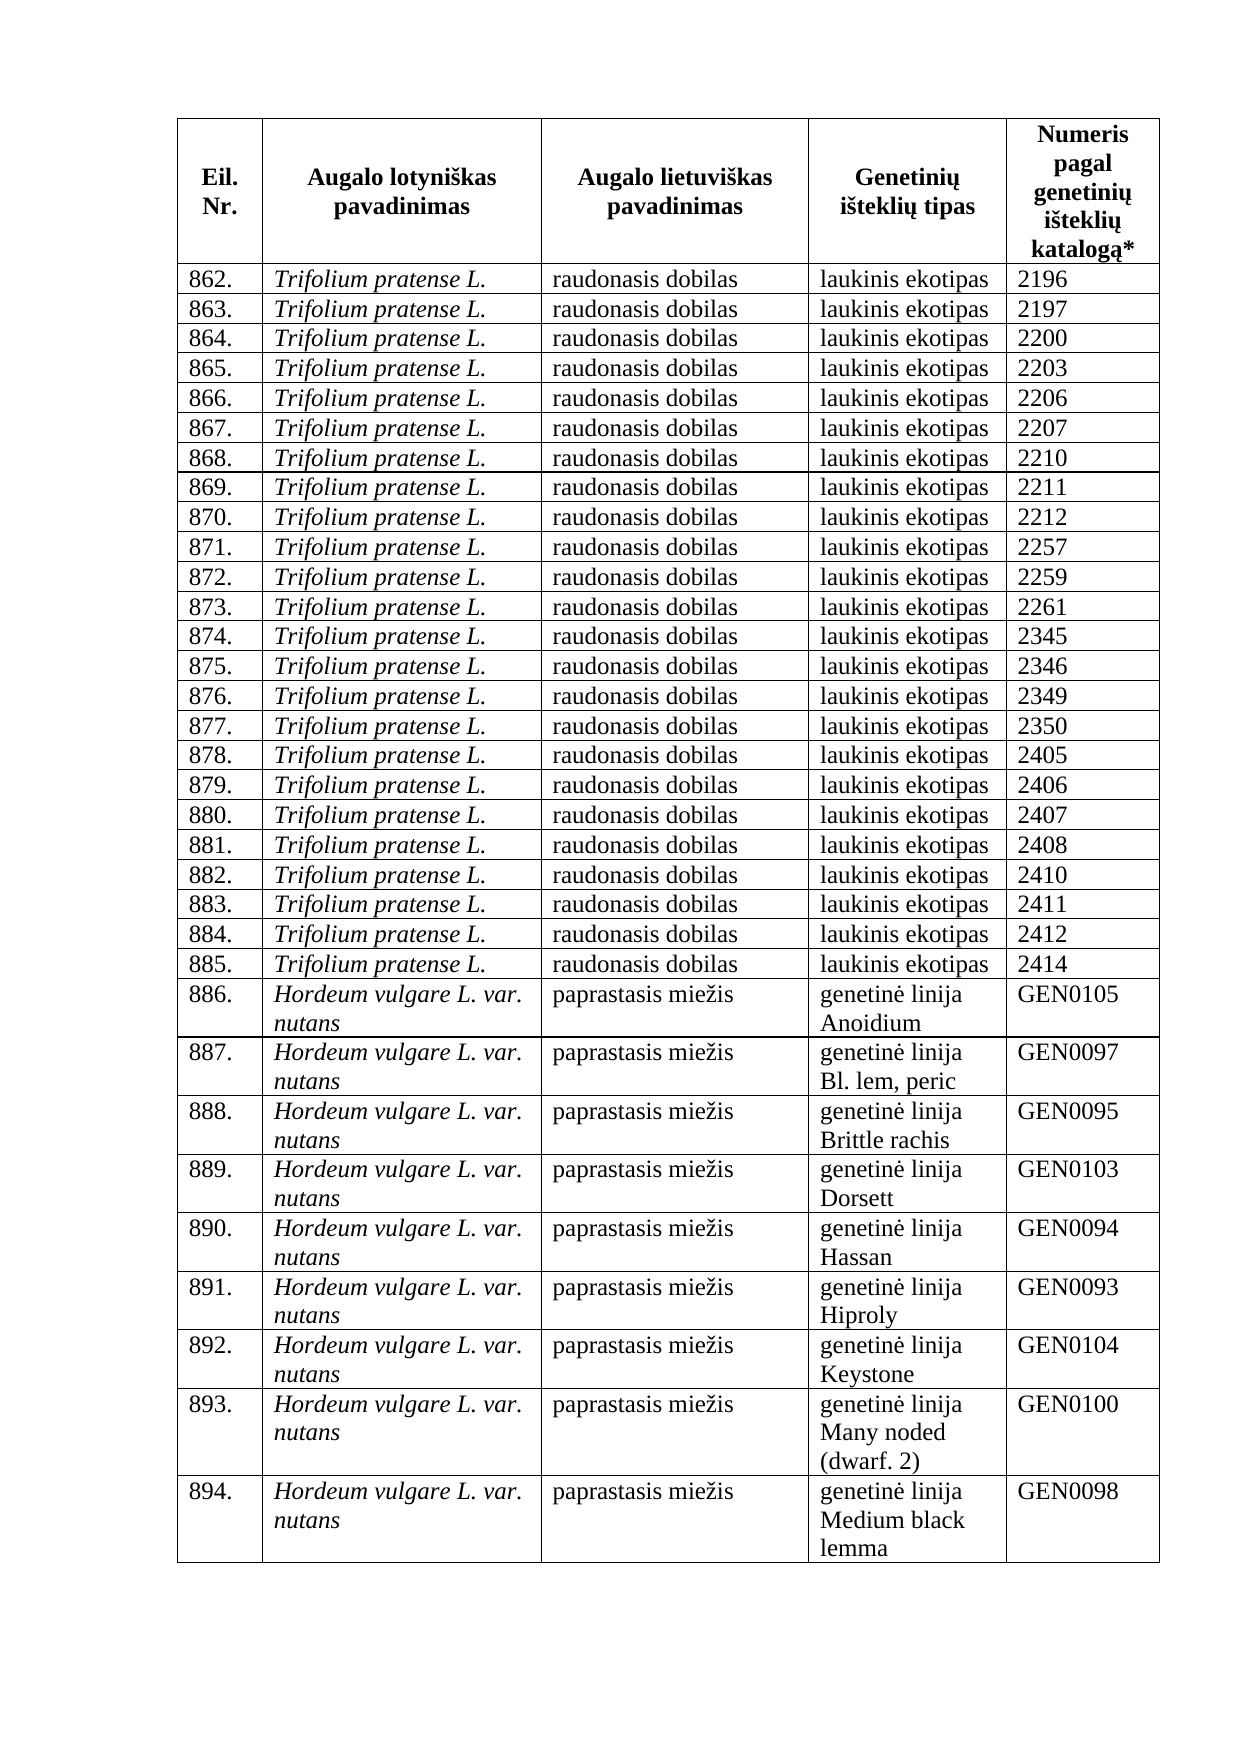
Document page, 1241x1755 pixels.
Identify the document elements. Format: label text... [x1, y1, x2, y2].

table_cell paprastasis miežis [542, 1038, 808, 1095]
table_cell laukinis ekotipas [809, 353, 1006, 382]
table_cell Trifolium pratense L. [263, 562, 541, 591]
table_cell raudonasis dobilas [542, 890, 808, 918]
table_cell GEN0098 [1007, 1476, 1159, 1562]
table_cell 2405 [1007, 741, 1159, 769]
table_cell genetinė linija Hiproly [809, 1272, 1006, 1329]
table_cell 890. [178, 1213, 262, 1271]
table_cell Hordeum vulgare L. var. nutans [263, 1038, 541, 1095]
table_cell 2211 [1007, 473, 1159, 501]
table_cell laukinis ekotipas [809, 502, 1006, 531]
table_cell Trifolium pratense L. [263, 294, 541, 322]
table_cell 874. [178, 621, 262, 650]
table_cell raudonasis dobilas [542, 711, 808, 739]
table_cell laukinis ekotipas [809, 532, 1006, 561]
table_cell Trifolium pratense L. [263, 800, 541, 829]
table_cell genetinė linija Keystone [809, 1330, 1006, 1388]
table_cell 2206 [1007, 383, 1159, 412]
table_cell Trifolium pratense L. [263, 890, 541, 918]
table_cell 885. [178, 949, 262, 978]
table_cell 888. [178, 1096, 262, 1153]
table_cell paprastasis miežis [542, 1155, 808, 1212]
table_cell raudonasis dobilas [542, 860, 808, 888]
table_cell Hordeum vulgare L. var. nutans [263, 1389, 541, 1475]
table_header Numeris pagal genetinių išteklių katalogą* [1007, 119, 1159, 263]
table_cell 863. [178, 294, 262, 322]
table_cell 868. [178, 443, 262, 471]
table_cell raudonasis dobilas [542, 443, 808, 471]
table_cell GEN0105 [1007, 979, 1159, 1036]
table_cell 873. [178, 592, 262, 620]
table_cell Trifolium pratense L. [263, 919, 541, 948]
table_cell 2261 [1007, 592, 1159, 620]
table_cell paprastasis miežis [542, 1476, 808, 1562]
table_cell 2410 [1007, 860, 1159, 888]
table_cell laukinis ekotipas [809, 741, 1006, 769]
table_cell 2212 [1007, 502, 1159, 531]
table_cell 875. [178, 651, 262, 680]
table_cell Trifolium pratense L. [263, 741, 541, 769]
table_cell GEN0093 [1007, 1272, 1159, 1329]
table_cell raudonasis dobilas [542, 502, 808, 531]
table_cell laukinis ekotipas [809, 830, 1006, 859]
table_cell 2412 [1007, 919, 1159, 948]
table_cell 2406 [1007, 770, 1159, 799]
table_cell raudonasis dobilas [542, 592, 808, 620]
table_cell laukinis ekotipas [809, 770, 1006, 799]
table_cell laukinis ekotipas [809, 711, 1006, 739]
table_cell genetinė linija Anoidium [809, 979, 1006, 1036]
table_cell laukinis ekotipas [809, 890, 1006, 918]
table_cell raudonasis dobilas [542, 919, 808, 948]
table_cell Trifolium pratense L. [263, 532, 541, 561]
table_header Eil. Nr. [178, 119, 262, 263]
table_header Augalo lotyniškas pavadinimas [263, 119, 541, 263]
table_cell 878. [178, 741, 262, 769]
table_cell raudonasis dobilas [542, 324, 808, 352]
table_header Augalo lietuviškas pavadinimas [542, 119, 808, 263]
table_cell genetinė linija Medium black lemma [809, 1476, 1006, 1562]
table_cell Trifolium pratense L. [263, 473, 541, 501]
table_cell 877. [178, 711, 262, 739]
table_cell 862. [178, 264, 262, 293]
table_cell Trifolium pratense L. [263, 860, 541, 888]
table_cell 891. [178, 1272, 262, 1329]
table_cell 2414 [1007, 949, 1159, 978]
table_cell 892. [178, 1330, 262, 1388]
table_cell raudonasis dobilas [542, 770, 808, 799]
table_cell raudonasis dobilas [542, 264, 808, 293]
table_cell Trifolium pratense L. [263, 830, 541, 859]
table_cell GEN0097 [1007, 1038, 1159, 1095]
table_cell 2259 [1007, 562, 1159, 591]
table_cell laukinis ekotipas [809, 473, 1006, 501]
table_cell 2197 [1007, 294, 1159, 322]
table_cell GEN0104 [1007, 1330, 1159, 1388]
table_cell 2196 [1007, 264, 1159, 293]
table_cell Trifolium pratense L. [263, 621, 541, 650]
table_cell GEN0094 [1007, 1213, 1159, 1271]
table_cell raudonasis dobilas [542, 473, 808, 501]
table_cell Trifolium pratense L. [263, 651, 541, 680]
table_cell Trifolium pratense L. [263, 711, 541, 739]
table_cell 893. [178, 1389, 262, 1475]
table_cell laukinis ekotipas [809, 294, 1006, 322]
table_cell paprastasis miežis [542, 1330, 808, 1388]
table_cell 884. [178, 919, 262, 948]
table_cell laukinis ekotipas [809, 860, 1006, 888]
table_cell paprastasis miežis [542, 979, 808, 1036]
table_cell Trifolium pratense L. [263, 443, 541, 471]
table_cell Hordeum vulgare L. var. nutans [263, 1155, 541, 1212]
table_cell paprastasis miežis [542, 1213, 808, 1271]
table_cell laukinis ekotipas [809, 413, 1006, 442]
table_cell Hordeum vulgare L. var. nutans [263, 1476, 541, 1562]
table_cell Trifolium pratense L. [263, 681, 541, 710]
table_cell Trifolium pratense L. [263, 264, 541, 293]
table_cell 889. [178, 1155, 262, 1212]
table_cell 871. [178, 532, 262, 561]
table_header Genetinių išteklių tipas [809, 119, 1006, 263]
table_cell 2350 [1007, 711, 1159, 739]
table_cell paprastasis miežis [542, 1096, 808, 1153]
table_cell laukinis ekotipas [809, 324, 1006, 352]
table_cell laukinis ekotipas [809, 949, 1006, 978]
table_cell paprastasis miežis [542, 1272, 808, 1329]
table_cell raudonasis dobilas [542, 800, 808, 829]
table_cell 2408 [1007, 830, 1159, 859]
table_cell 2345 [1007, 621, 1159, 650]
table_cell 867. [178, 413, 262, 442]
table_cell laukinis ekotipas [809, 592, 1006, 620]
table_cell 2203 [1007, 353, 1159, 382]
table_cell GEN0095 [1007, 1096, 1159, 1153]
table_cell genetinė linija Hassan [809, 1213, 1006, 1271]
table_cell Hordeum vulgare L. var. nutans [263, 1330, 541, 1388]
table_cell raudonasis dobilas [542, 353, 808, 382]
table_cell genetinė linija Dorsett [809, 1155, 1006, 1212]
table_cell Hordeum vulgare L. var. nutans [263, 1272, 541, 1329]
table_cell 2411 [1007, 890, 1159, 918]
table_cell laukinis ekotipas [809, 383, 1006, 412]
table_cell Trifolium pratense L. [263, 770, 541, 799]
table_cell raudonasis dobilas [542, 681, 808, 710]
table_cell 870. [178, 502, 262, 531]
table_cell 2210 [1007, 443, 1159, 471]
table_cell raudonasis dobilas [542, 532, 808, 561]
table_cell Trifolium pratense L. [263, 592, 541, 620]
table_cell Trifolium pratense L. [263, 353, 541, 382]
table_cell laukinis ekotipas [809, 443, 1006, 471]
table_cell raudonasis dobilas [542, 383, 808, 412]
table_cell laukinis ekotipas [809, 264, 1006, 293]
table_cell GEN0103 [1007, 1155, 1159, 1212]
table_cell laukinis ekotipas [809, 562, 1006, 591]
table_cell raudonasis dobilas [542, 830, 808, 859]
table_cell 869. [178, 473, 262, 501]
table_cell raudonasis dobilas [542, 651, 808, 680]
table_cell 886. [178, 979, 262, 1036]
table_cell GEN0100 [1007, 1389, 1159, 1475]
table_cell 879. [178, 770, 262, 799]
table_cell Trifolium pratense L. [263, 413, 541, 442]
table_cell laukinis ekotipas [809, 800, 1006, 829]
table_cell 876. [178, 681, 262, 710]
table_cell 865. [178, 353, 262, 382]
table_cell Hordeum vulgare L. var. nutans [263, 1213, 541, 1271]
table_cell 880. [178, 800, 262, 829]
table_cell 881. [178, 830, 262, 859]
table_cell 2200 [1007, 324, 1159, 352]
table_cell raudonasis dobilas [542, 741, 808, 769]
table_cell raudonasis dobilas [542, 949, 808, 978]
table_cell 2407 [1007, 800, 1159, 829]
table_cell raudonasis dobilas [542, 621, 808, 650]
table_cell 882. [178, 860, 262, 888]
table_cell 872. [178, 562, 262, 591]
table_cell 2349 [1007, 681, 1159, 710]
table_cell laukinis ekotipas [809, 681, 1006, 710]
table_cell 894. [178, 1476, 262, 1562]
table_cell genetinė linija Many noded (dwarf. 2) [809, 1389, 1006, 1475]
table_cell Trifolium pratense L. [263, 324, 541, 352]
table_cell Trifolium pratense L. [263, 949, 541, 978]
table_cell Hordeum vulgare L. var. nutans [263, 979, 541, 1036]
table_cell 887. [178, 1038, 262, 1095]
table_cell genetinė linija Bl. lem, peric [809, 1038, 1006, 1095]
table_cell 2207 [1007, 413, 1159, 442]
table_cell 864. [178, 324, 262, 352]
table_cell paprastasis miežis [542, 1389, 808, 1475]
table_cell raudonasis dobilas [542, 562, 808, 591]
table_cell laukinis ekotipas [809, 919, 1006, 948]
table_cell 2257 [1007, 532, 1159, 561]
table_cell raudonasis dobilas [542, 413, 808, 442]
table_cell genetinė linija Brittle rachis [809, 1096, 1006, 1153]
table_cell 866. [178, 383, 262, 412]
table_cell 2346 [1007, 651, 1159, 680]
table_cell Trifolium pratense L. [263, 502, 541, 531]
table_cell raudonasis dobilas [542, 294, 808, 322]
table_cell laukinis ekotipas [809, 621, 1006, 650]
table_cell 883. [178, 890, 262, 918]
table_cell Trifolium pratense L. [263, 383, 541, 412]
table_cell laukinis ekotipas [809, 651, 1006, 680]
table_cell Hordeum vulgare L. var. nutans [263, 1096, 541, 1153]
